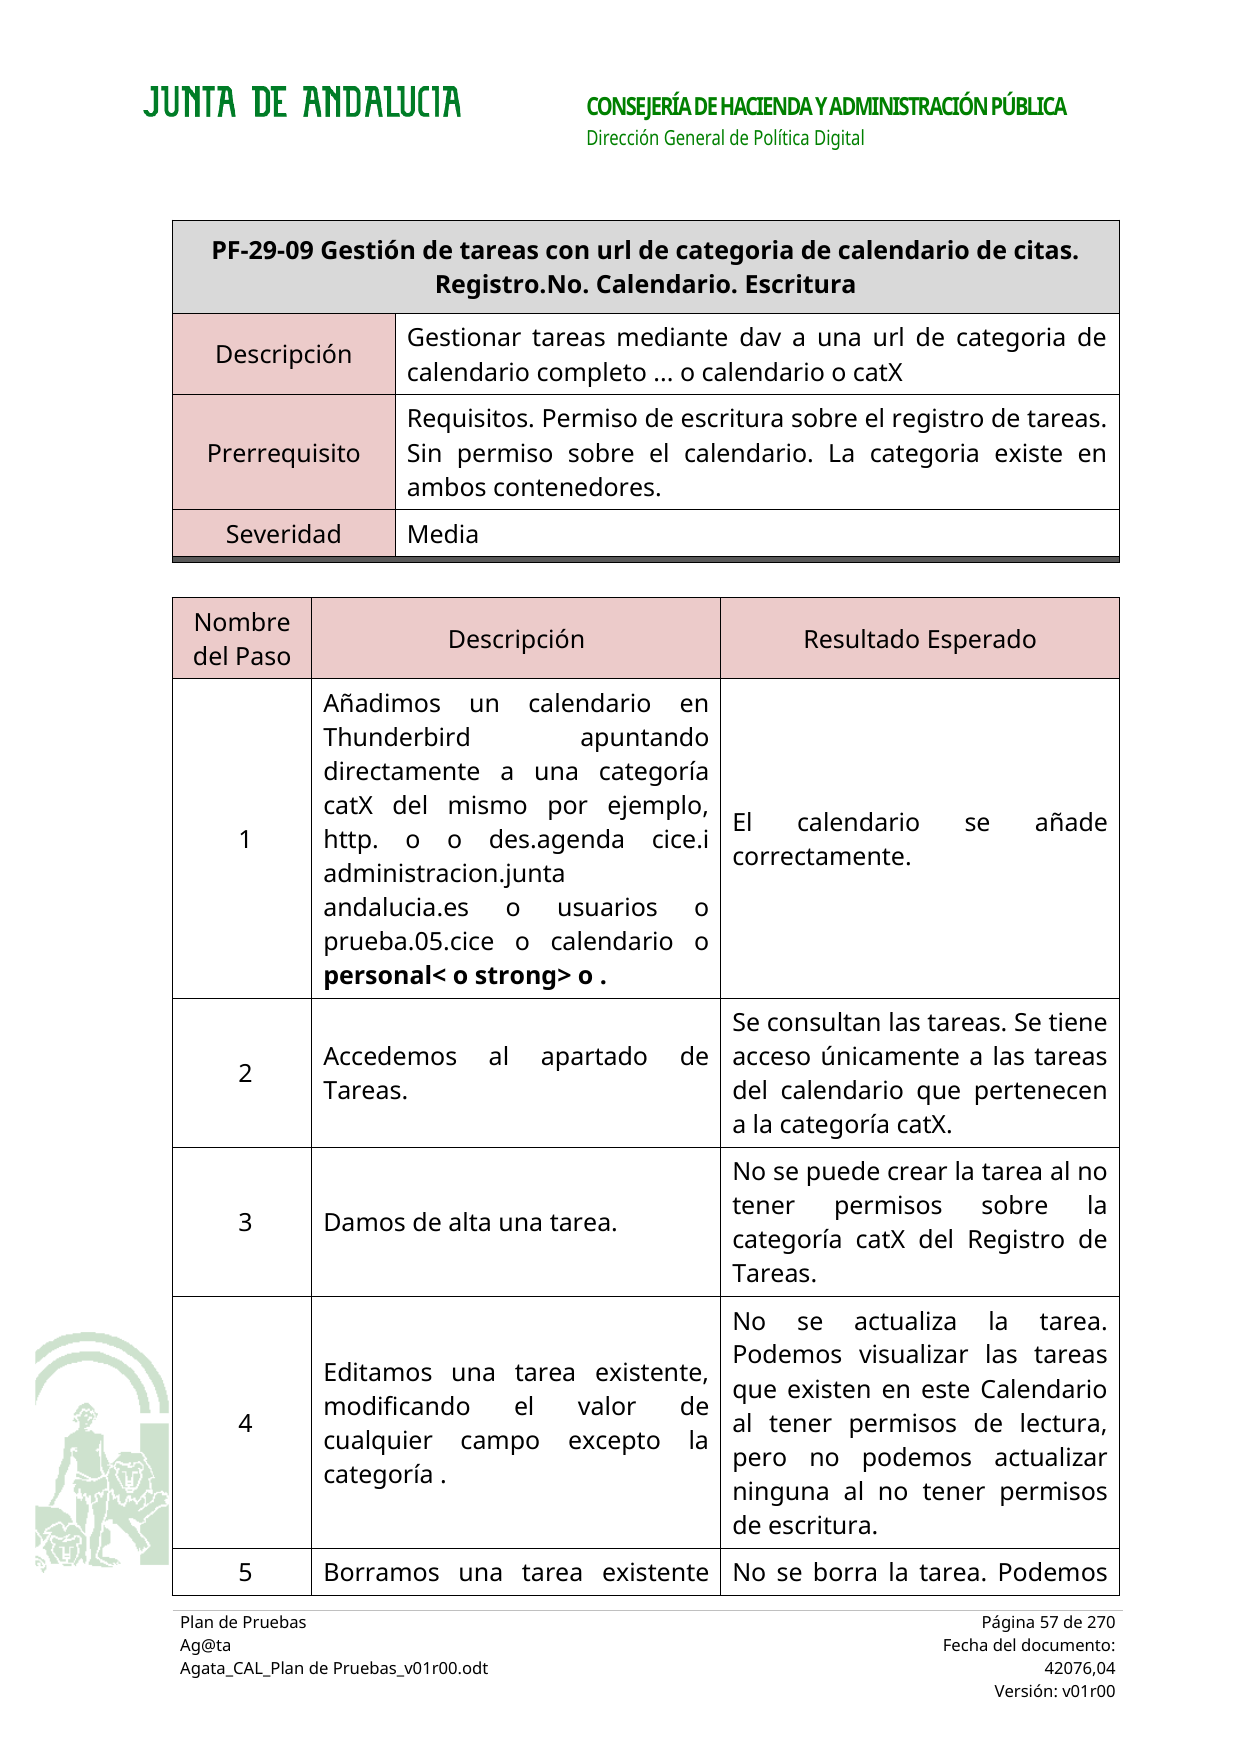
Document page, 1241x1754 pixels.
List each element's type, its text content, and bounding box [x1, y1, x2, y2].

table_cell Severidad [173, 510, 395, 556]
table_cell [173, 557, 1119, 562]
table_cell Gestionar tareas mediante dav a una url de categoria de calendario completo ... o calendario o catX [396, 314, 1119, 394]
table_cell Borramos una tarea existente [312, 1549, 720, 1594]
table_header Descripción [312, 598, 720, 678]
table_cell Media [396, 510, 1119, 556]
table_cell 4 [173, 1297, 311, 1547]
table_cell Requisitos. Permiso de escritura sobre el registro de tareas. Sin permiso sobre el calendario. La categoria existe en ambos contenedores. [396, 395, 1119, 509]
table_header PF-29-09 Gestión de tareas con url de categoria de calendario de citas. Registro.No. Calendario. Escritura [173, 221, 1119, 313]
table_cell Editamos una tarea existente, modificando el valor de cualquier campo excepto la categoría . [312, 1297, 720, 1547]
picture [143, 86, 461, 117]
table_cell 3 [173, 1148, 311, 1296]
table_cell 1 [173, 679, 311, 998]
table_cell No se borra la tarea. Podemos [721, 1549, 1119, 1594]
table_header Resultado Esperado [721, 598, 1119, 678]
table_cell El calendario se añade correctamente. [721, 679, 1119, 998]
table_cell Damos de alta una tarea. [312, 1148, 720, 1296]
table_cell Descripción [173, 314, 395, 394]
table_cell Accedemos al apartado de Tareas. [312, 999, 720, 1147]
table_cell Prerrequisito [173, 395, 395, 509]
table_cell No se puede crear la tarea al no tener permisos sobre la categoría catX del Registro de Tareas. [721, 1148, 1119, 1296]
table_cell No se actualiza la tarea. Podemos visualizar las tareas que existen en este Calendario al tener permisos de lectura, pero no podemos actualizar ninguna al no tener permisos de escritura. [721, 1297, 1119, 1547]
table_cell Se consultan las tareas. Se tiene acceso únicamente a las tareas del calendario que pertenecen a la categoría catX. [721, 999, 1119, 1147]
table_cell Añadimos un calendario en Thunderbird apuntando directamente a una categoría catX del mismo por ejemplo, http. o o des.agenda cice.i administracion.junta andalucia.es o usuarios o prueba.05.cice o calendario o personal< o strong> o . [312, 679, 720, 998]
table_cell 2 [173, 999, 311, 1147]
table_header Nombre del Paso [173, 598, 311, 678]
table_cell 5 [173, 1549, 311, 1594]
